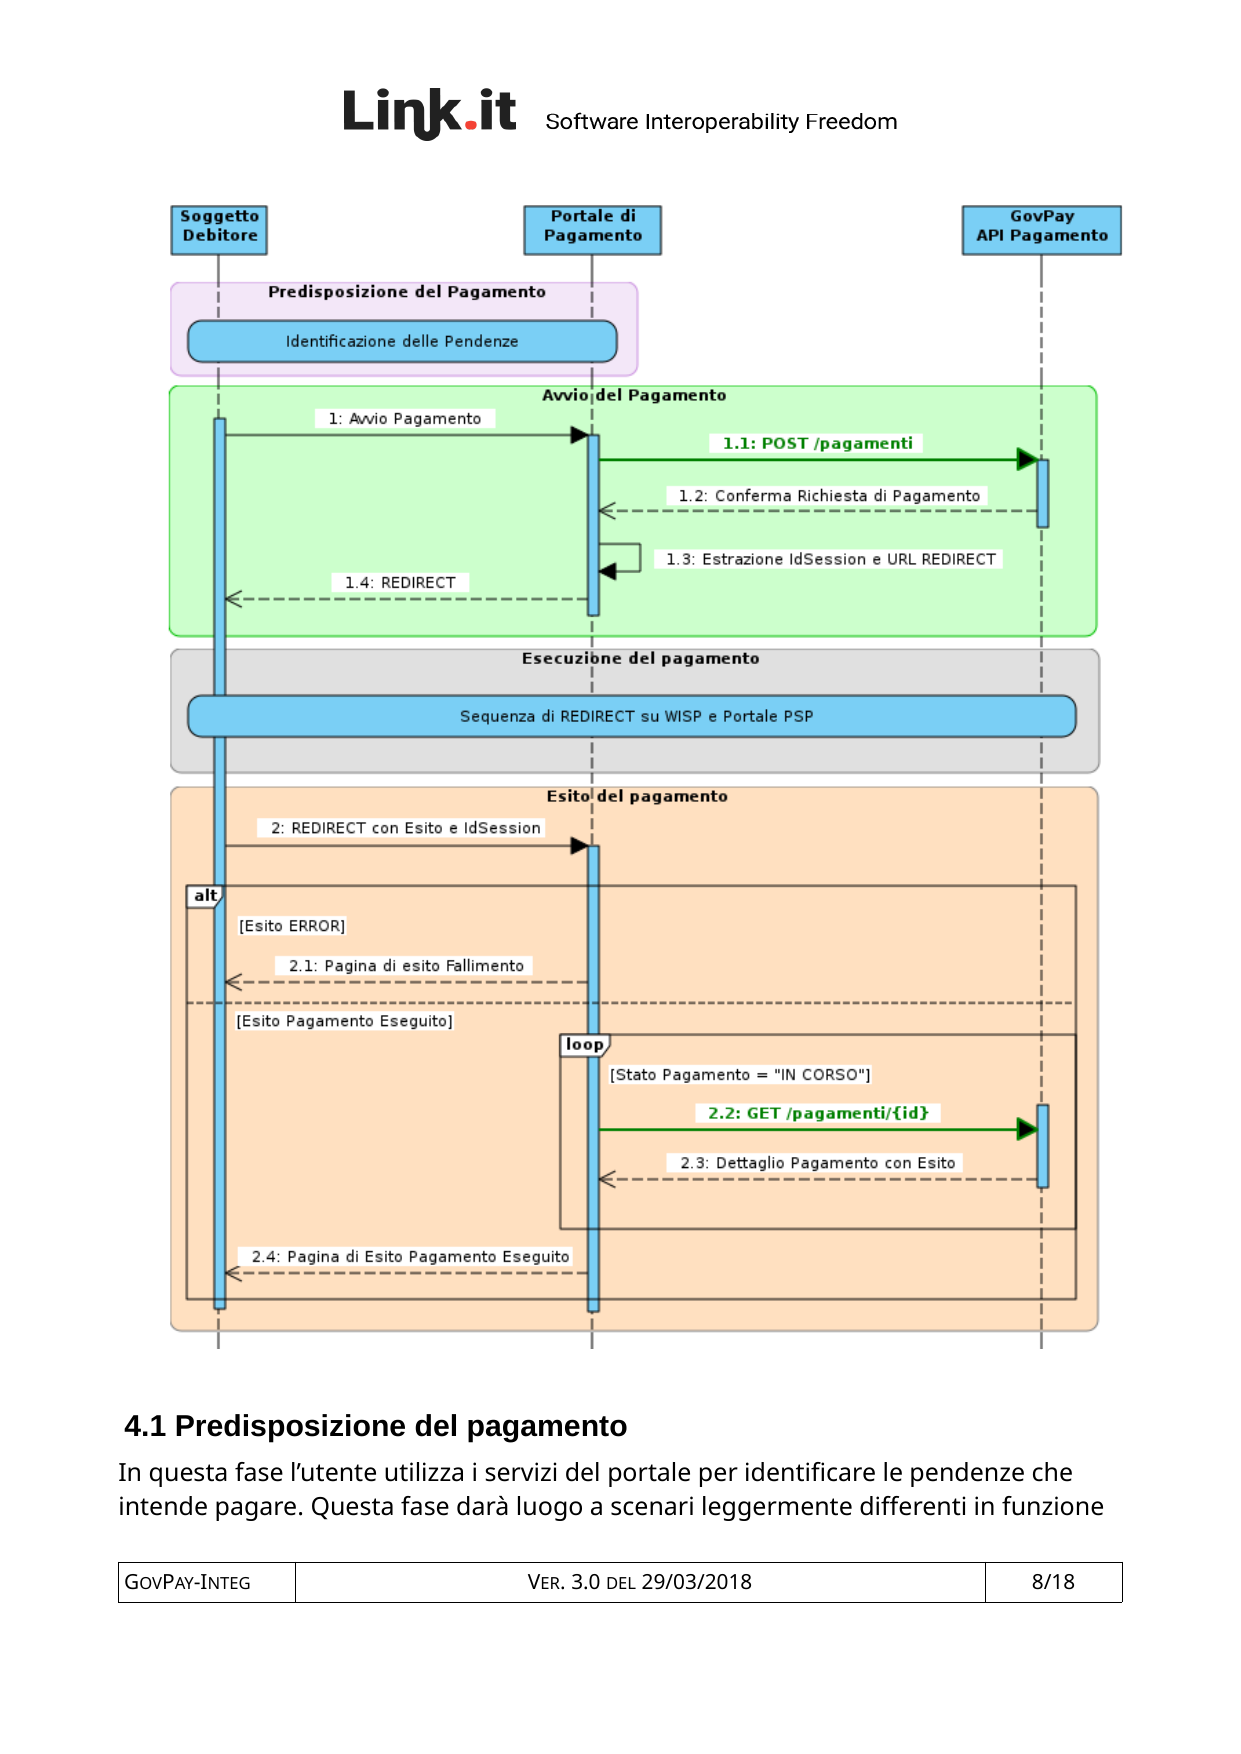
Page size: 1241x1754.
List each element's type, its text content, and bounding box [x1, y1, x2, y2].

subtitle Predisposizione del pagamento [124, 1407, 1122, 1442]
text In questa fase l’utente utilizza i servizi del portale per identificare le pendenze che intende pagare. Questa fase darà luogo a scenari leggermente differenti in funzione [118, 1455, 1122, 1523]
picture [269, 69, 971, 152]
picture [118, 205, 1123, 1349]
